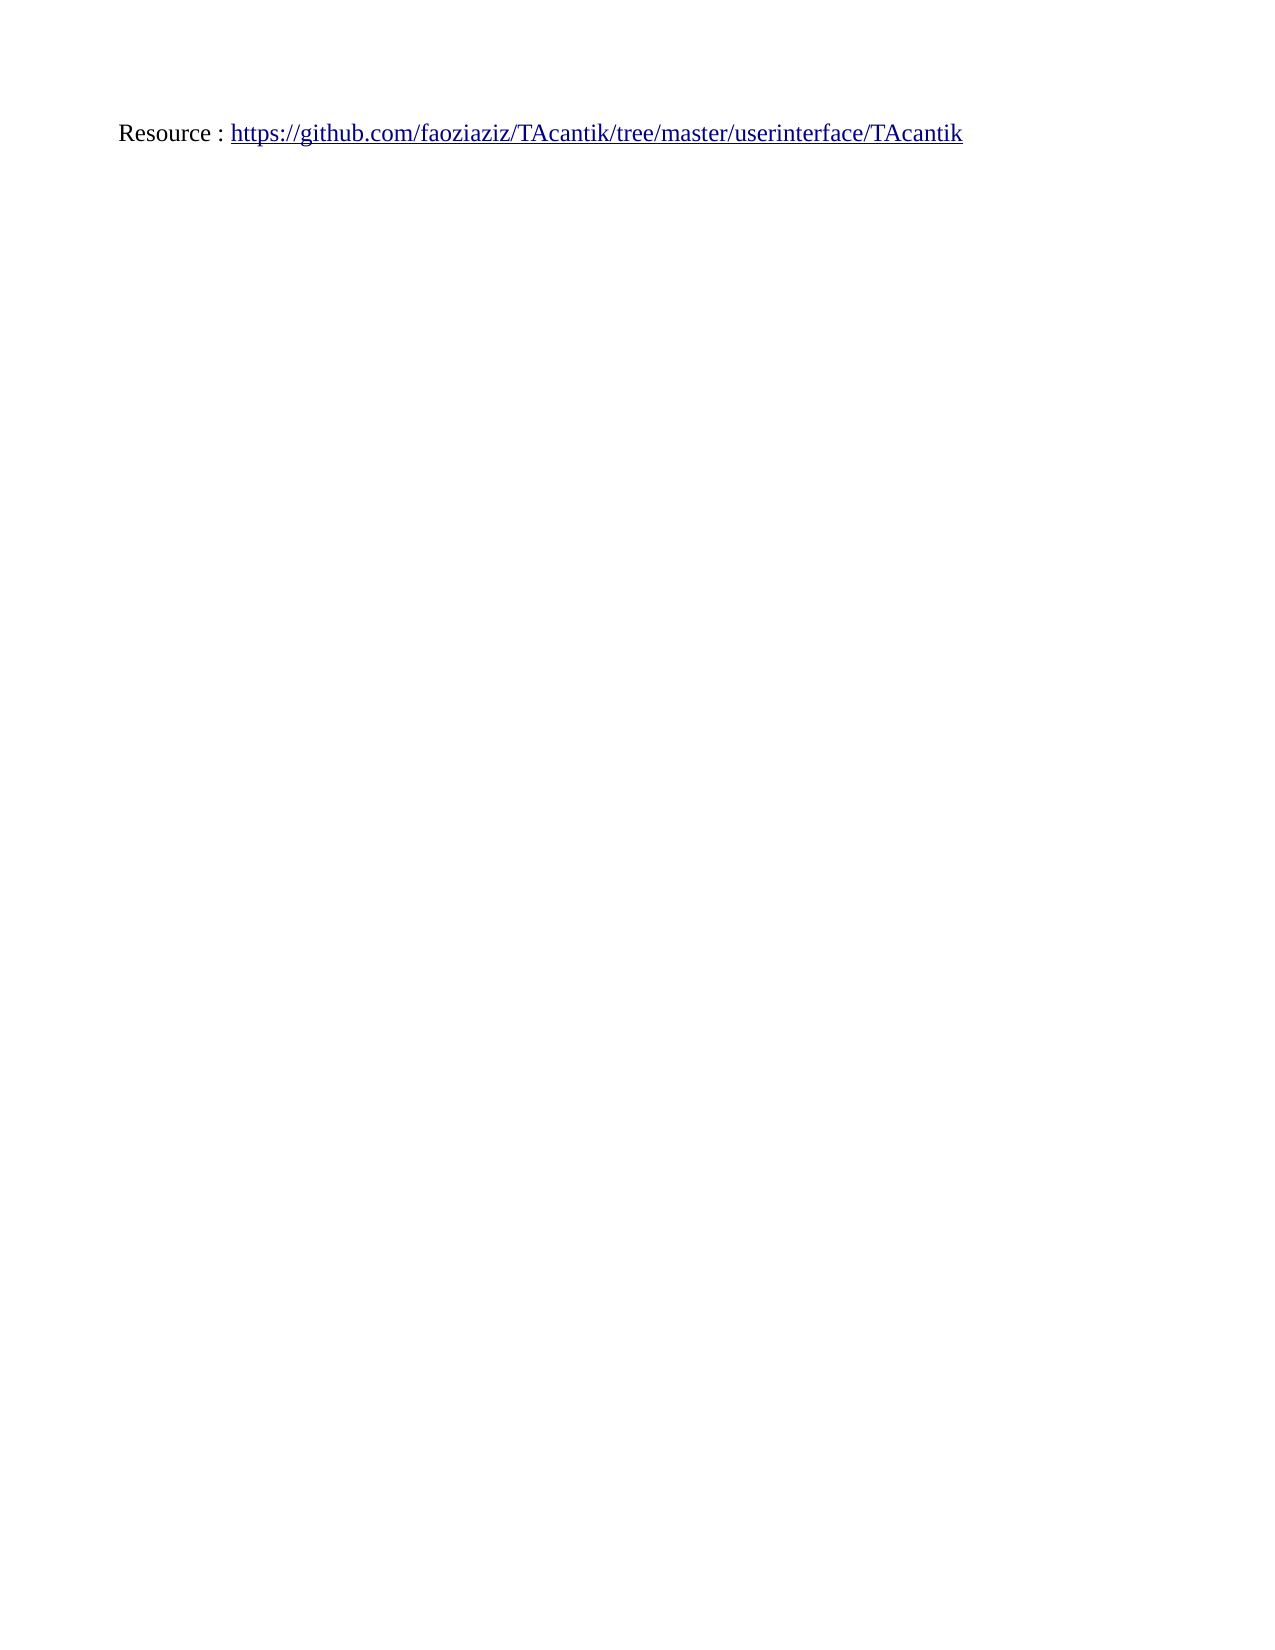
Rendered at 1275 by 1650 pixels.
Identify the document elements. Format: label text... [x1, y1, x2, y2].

text Resource : https://github.com/faoziaziz/TAcantik/tree/master/userinterface/TAcantik [118, 118, 1157, 147]
